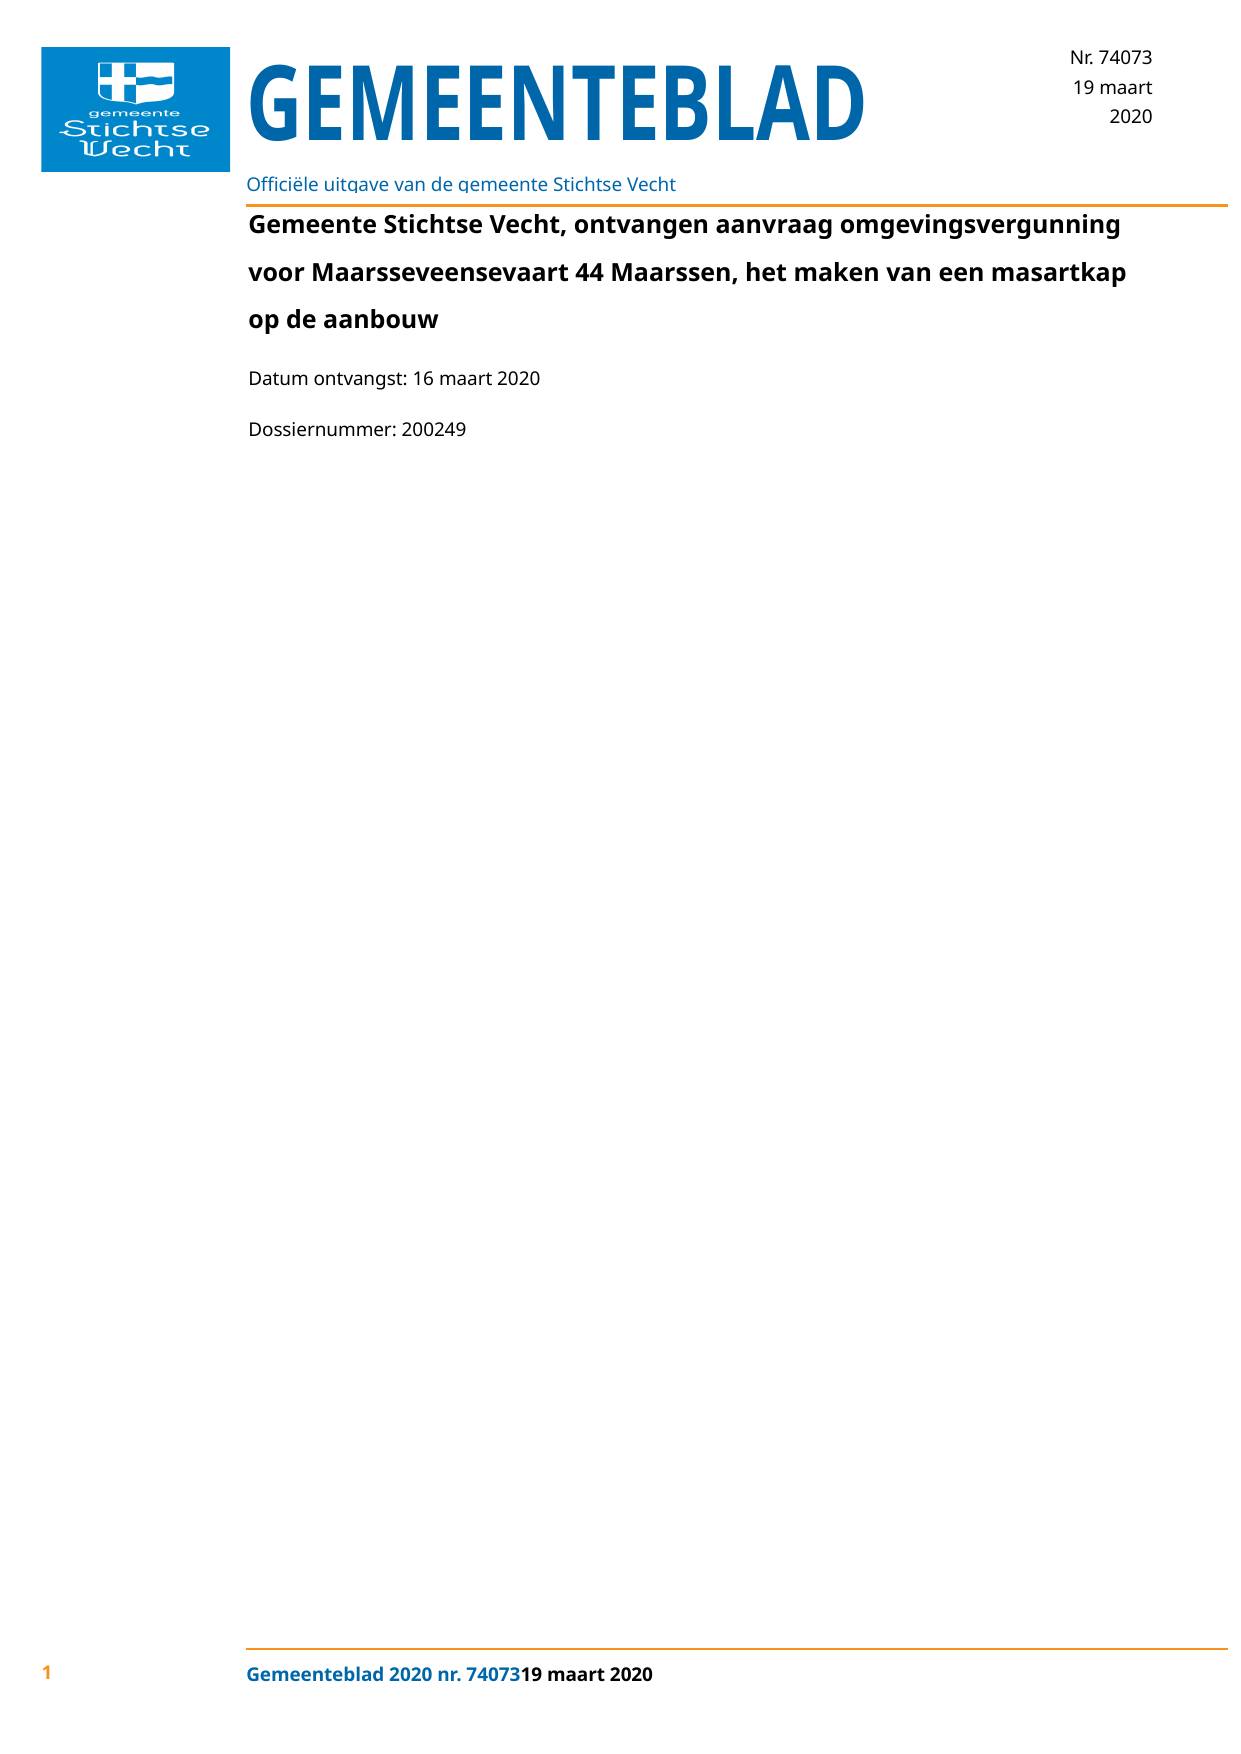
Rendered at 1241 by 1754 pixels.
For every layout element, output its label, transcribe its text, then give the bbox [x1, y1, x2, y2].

picture [99, 63, 135, 101]
picture [137, 63, 174, 103]
text Gemeente Stichtse Vecht, ontvangen aanvraag omgevingsvergunning voor Maarsseveensevaart 44 Maarssen, het maken van een masartkap op de aanbouw [248, 207, 1152, 336]
text Dossiernummer: 200249 [248, 416, 1152, 442]
text Datum ontvangst: 16 maart 2020 [248, 366, 1152, 391]
